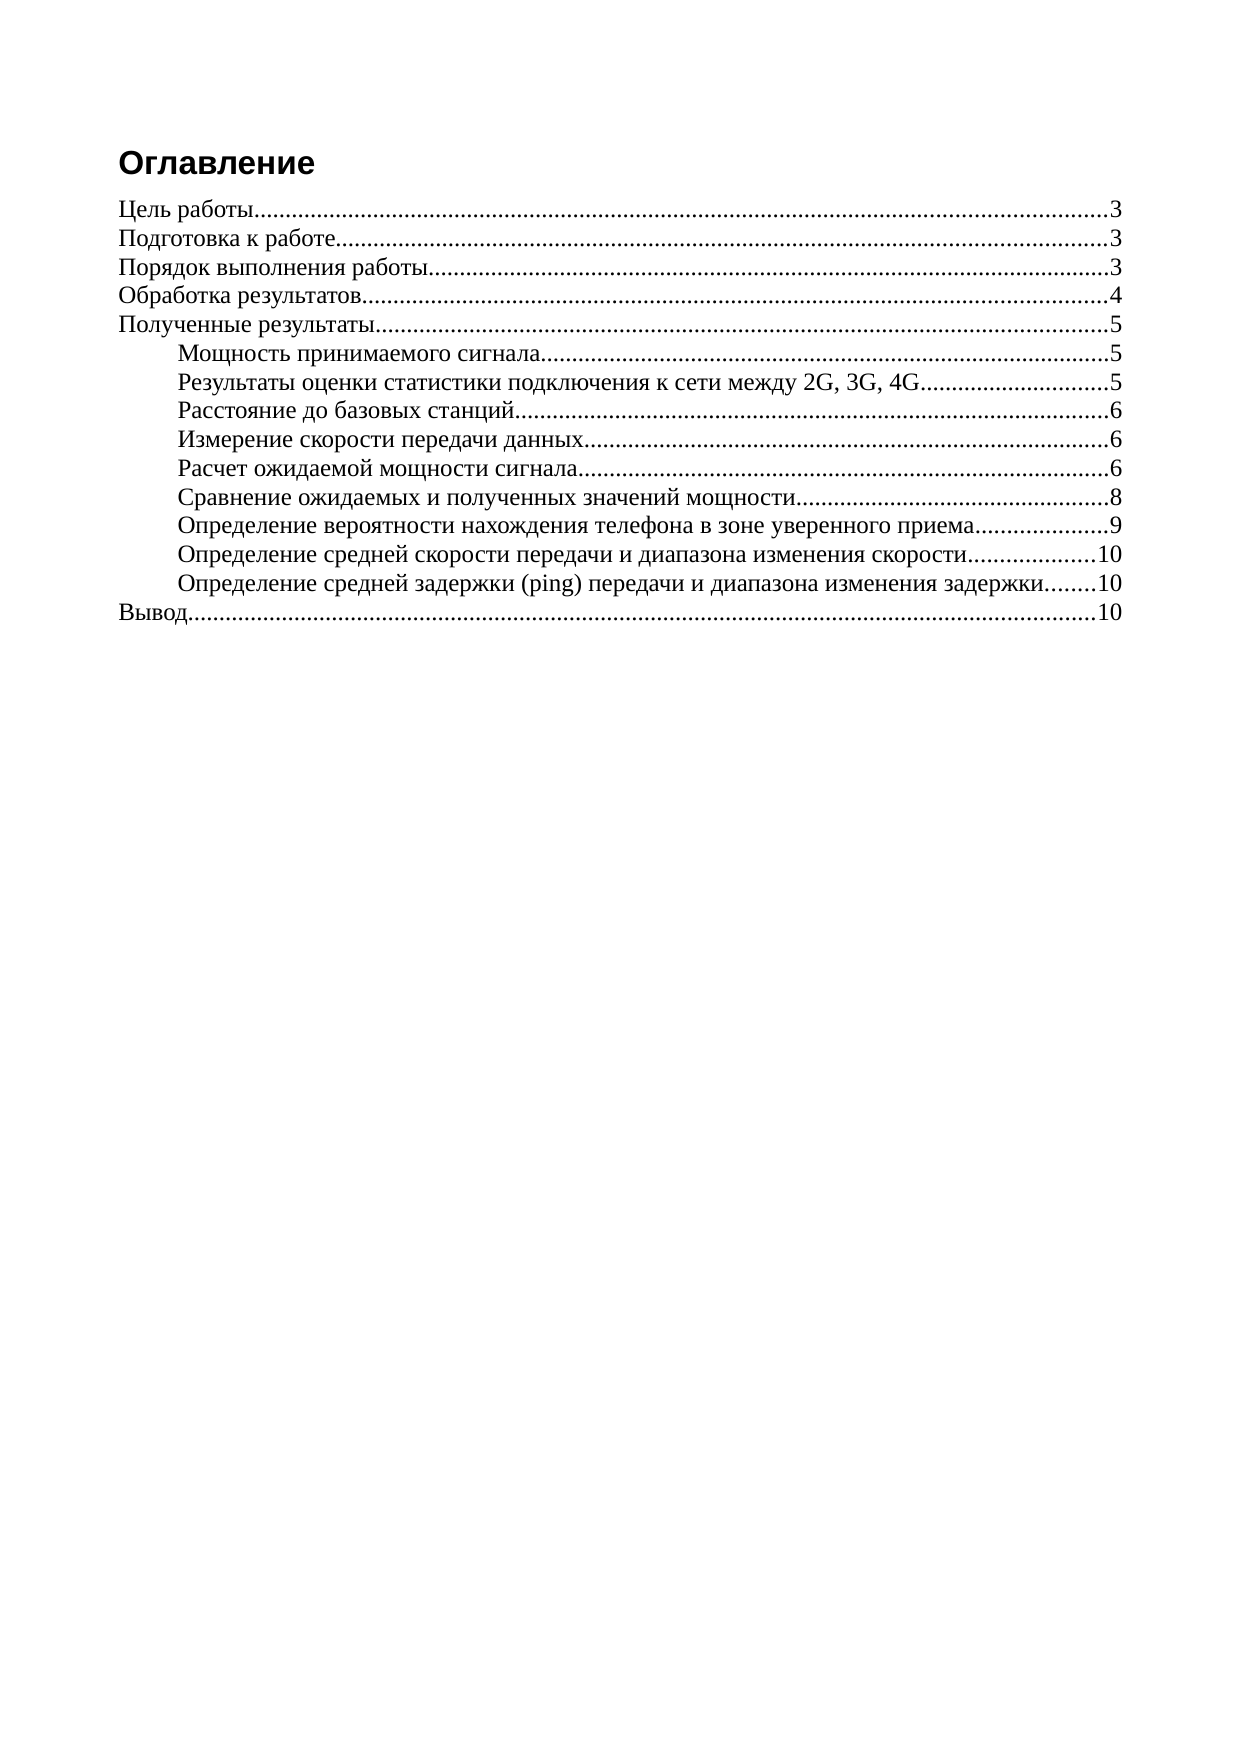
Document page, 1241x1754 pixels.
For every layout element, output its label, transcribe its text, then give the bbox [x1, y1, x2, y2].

text Обработка результатов 4 [118, 280, 1122, 309]
text Определение вероятности нахождения телефона в зоне уверенного приема 9 [177, 510, 1122, 539]
text Определение средней скорости передачи и диапазона изменения скорости 10 [177, 539, 1122, 568]
text Вывод 10 [118, 597, 1122, 625]
text Мощность принимаемого сигнала 5 [177, 338, 1122, 367]
text Порядок выполнения работы 3 [118, 252, 1122, 280]
text Расстояние до базовых станций 6 [177, 395, 1122, 424]
text Измерение скорости передачи данных 6 [177, 424, 1122, 453]
text Цель работы 3 [118, 194, 1122, 223]
text Сравнение ожидаемых и полученных значений мощности 8 [177, 482, 1122, 510]
text Результаты оценки статистики подключения к сети между 2G, 3G, 4G 5 [177, 367, 1122, 395]
text Расчет ожидаемой мощности сигнала 6 [177, 453, 1122, 482]
text Полученные результаты 5 [118, 309, 1122, 338]
text Подготовка к работе 3 [118, 223, 1122, 252]
text Определение средней задержки (ping) передачи и диапазона изменения задержки 10 [177, 568, 1122, 597]
subtitle Оглавление [118, 143, 1122, 182]
